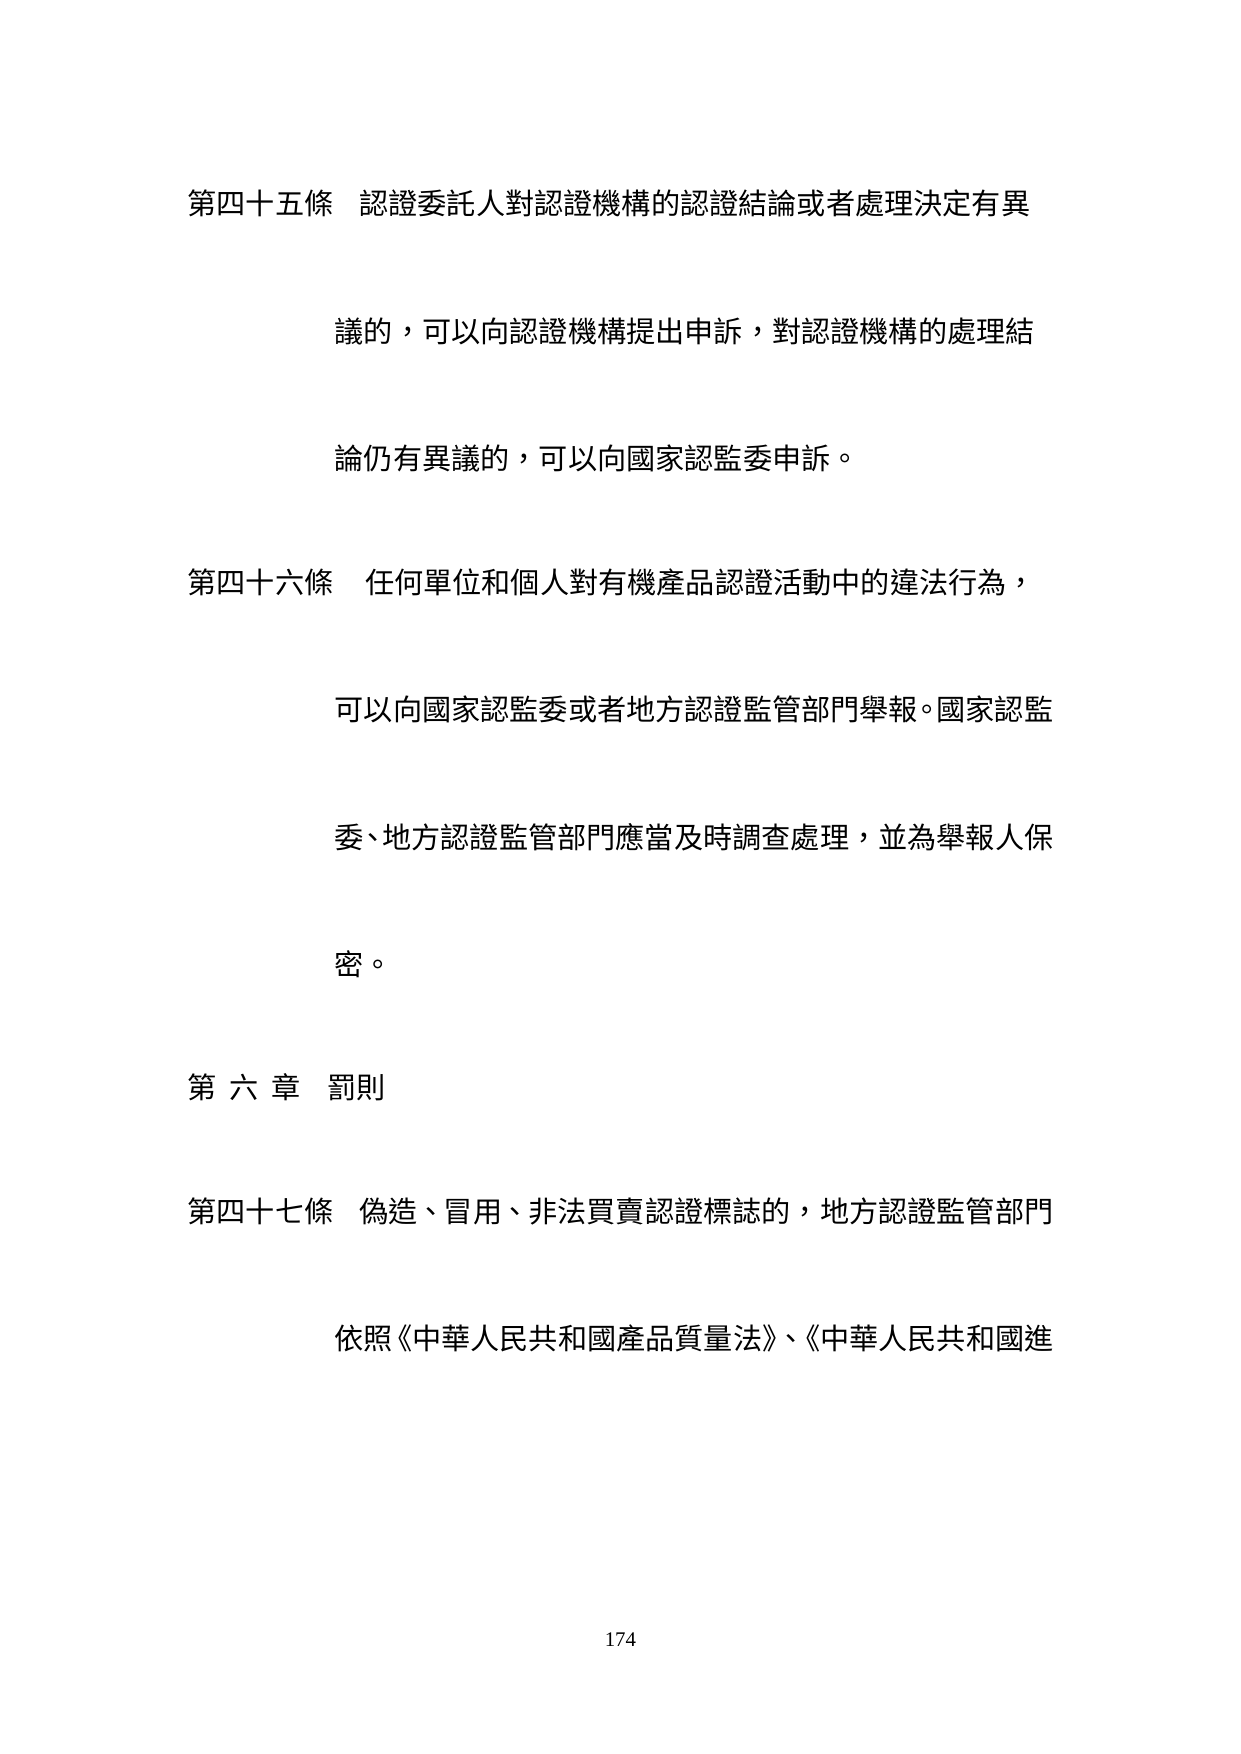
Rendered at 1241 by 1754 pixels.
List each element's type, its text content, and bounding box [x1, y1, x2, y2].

subtitle 第四十七條 偽造、冒用、非法買賣認證標誌的，地方認證監管部門依照《中華人民共和國產品質量法》、《中華人民共和國進 [187, 1172, 1053, 1374]
subtitle 第四十五條 認證委託人對認證機構的認證結論或者處理決定有異議的，可以向認證機構提出申訴，對認證機構的處理結論仍有異議的，可以向國家認監委申訴。 [187, 164, 1053, 494]
subtitle 第四十六條 任何單位和個人對有機產品認證活動中的違法行為，可以向國家認監委或者地方認證監管部門舉報。國家認監委、地方認證監管部門應當及時調查處理，並為舉報人保密。 [187, 543, 1053, 1000]
subtitle 第 六 章 罰則 [187, 1049, 1053, 1124]
